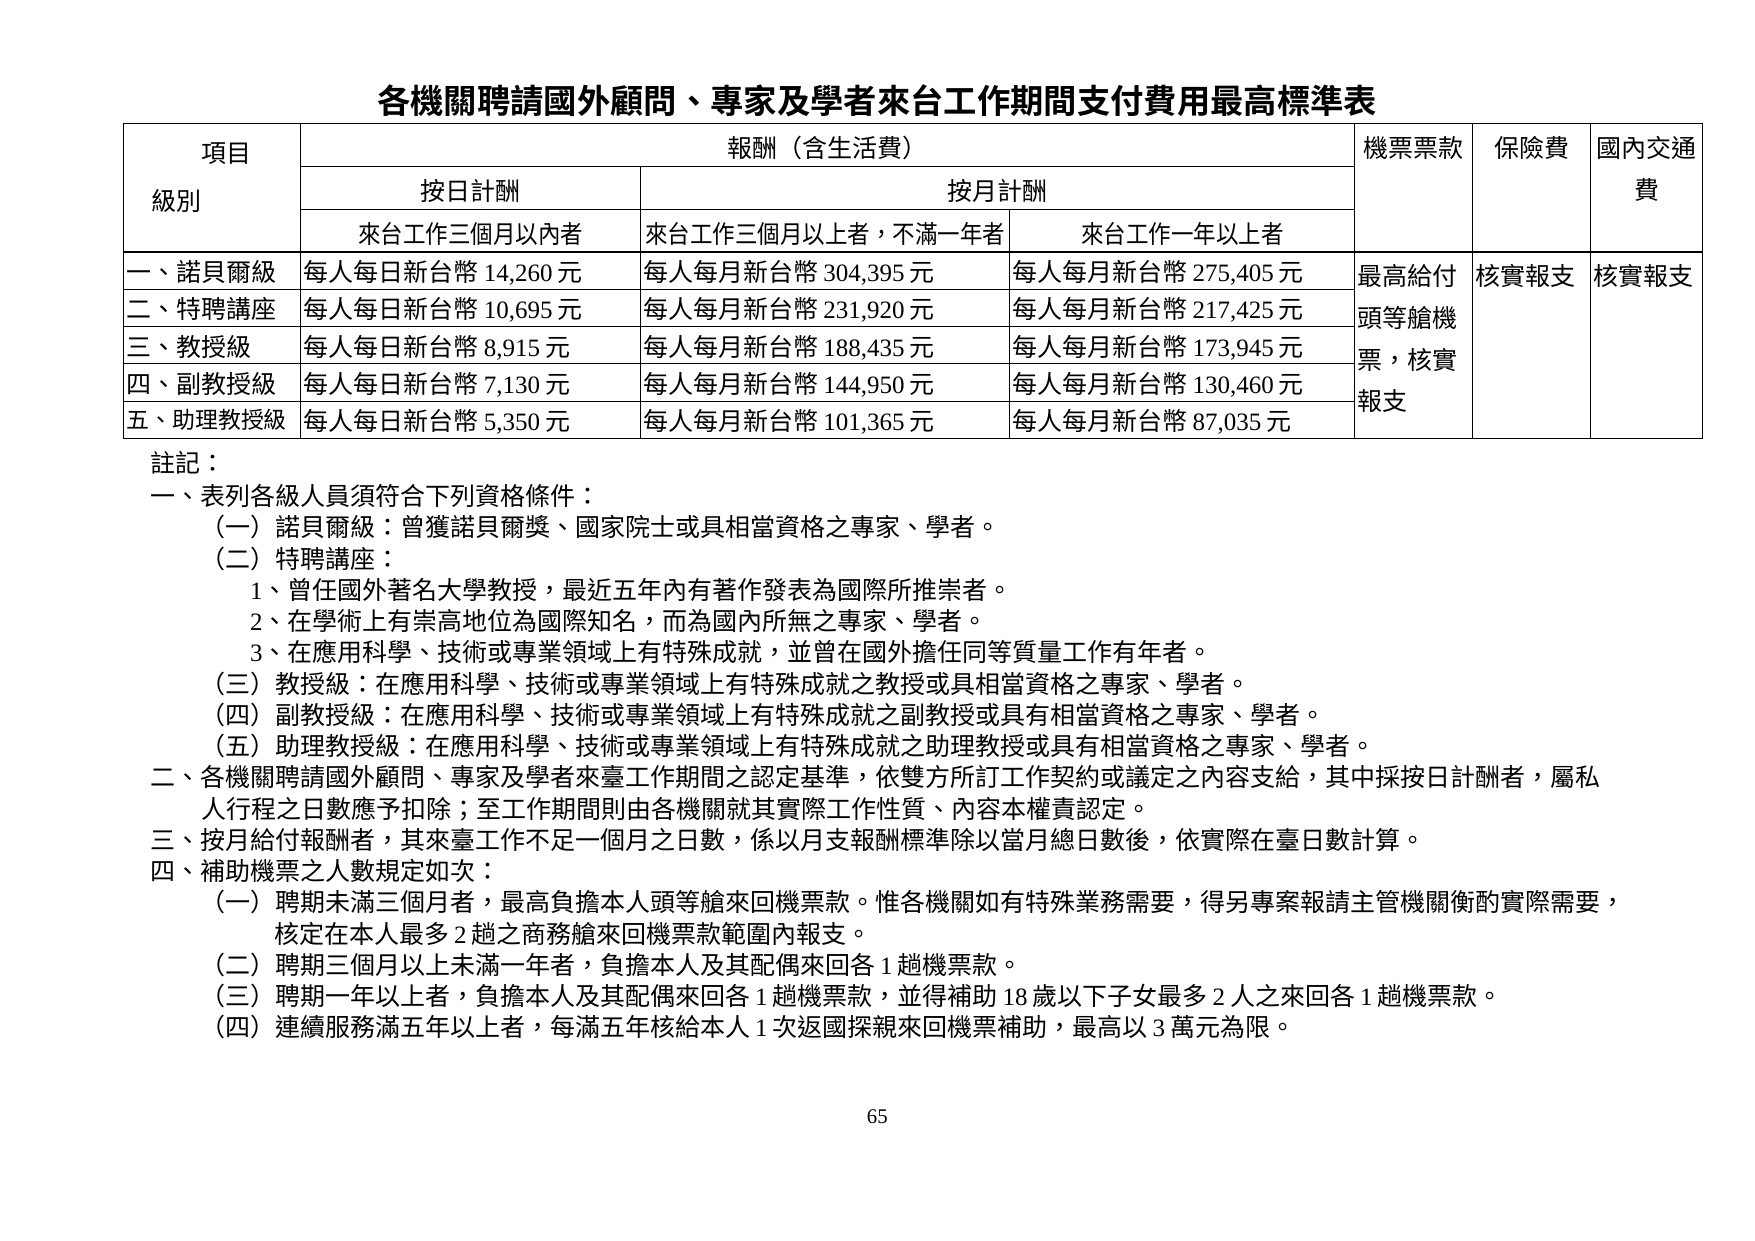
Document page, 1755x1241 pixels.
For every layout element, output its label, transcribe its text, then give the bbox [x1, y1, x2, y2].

text 四、補助機票之人數規定如次： [150, 856, 1604, 887]
table_header 機票票款 [1355, 124, 1472, 251]
table_cell 來台工作三個月以內者 [301, 210, 640, 251]
text （一）聘期未滿三個月者，最高負擔本人頭等艙來回機票款。惟各機關如有特殊業務需要，得另專案報請主管機關衡酌實際需要，核定在本人最多2趟之商務艙來回機票款範圍內報支。 [200, 887, 1604, 949]
table_cell 每人每日新台幣5,350元 [301, 402, 640, 438]
table_cell 按日計酬 [301, 167, 640, 209]
table_cell 每人每月新台幣188,435元 [641, 327, 1009, 363]
text （四）副教授級：在應用科學、技術或專業領域上有特殊成就之副教授或具有相當資格之專家、學者。 [150, 699, 1604, 731]
table_cell 每人每月新台幣231,920元 [641, 290, 1009, 326]
table_header 國內交通費 [1591, 124, 1702, 251]
text （一）諾貝爾級：曾獲諾貝爾獎、國家院士或具相當資格之專家、學者。 [150, 512, 1604, 543]
text 一、表列各級人員須符合下列資格條件： [150, 481, 1604, 512]
table_header 項目 級別 [124, 124, 300, 251]
text 註記： [150, 439, 1604, 481]
table_cell 最高給付頭等艙機票，核實報支 [1355, 253, 1472, 438]
text 2、在學術上有崇高地位為國際知名，而為國內所無之專家、學者。 [212, 606, 1604, 637]
table_header 保險費 [1473, 124, 1590, 251]
table_cell 核實報支 [1473, 253, 1590, 438]
table_cell 一、諾貝爾級 [124, 253, 300, 289]
table_cell 每人每日新台幣14,260元 [301, 253, 640, 289]
table_cell 每人每日新台幣7,130元 [301, 364, 640, 401]
text 3、在應用科學、技術或專業領域上有特殊成就，並曾在國外擔任同等質量工作有年者。 [212, 637, 1604, 668]
text （二）聘期三個月以上未滿一年者，負擔本人及其配偶來回各1趟機票款。 [200, 949, 1604, 981]
text 各機關聘請國外顧問、專家及學者來台工作期間支付費用最高標準表 [150, 75, 1604, 123]
text （三）教授級：在應用科學、技術或專業領域上有特殊成就之教授或具相當資格之專家、學者。 [150, 668, 1604, 699]
text 1、曾任國外著名大學教授，最近五年內有著作發表為國際所推崇者。 [212, 574, 1604, 606]
table_cell 每人每月新台幣101,365元 [641, 402, 1009, 438]
table_cell 按月計酬 [641, 167, 1354, 209]
table_header 報酬（含生活費） [301, 124, 1354, 166]
table_cell 五、助理教授級 [124, 402, 300, 438]
table_cell 來台工作三個月以上者，不滿一年者 [641, 210, 1009, 251]
table_cell 每人每月新台幣275,405元 [1010, 253, 1354, 289]
table_cell 每人每月新台幣87,035元 [1010, 402, 1354, 438]
table_cell 四、副教授級 [124, 364, 300, 401]
text （三）聘期一年以上者，負擔本人及其配偶來回各1趟機票款，並得補助18歲以下子女最多2人之來回各1趟機票款。 [200, 981, 1604, 1012]
table_cell 每人每月新台幣144,950元 [641, 364, 1009, 401]
table_cell 三、教授級 [124, 327, 300, 363]
table_cell 每人每月新台幣304,395元 [641, 253, 1009, 289]
table_cell 每人每日新台幣10,695元 [301, 290, 640, 326]
text （四）連續服務滿五年以上者，每滿五年核給本人1次返國探親來回機票補助，最高以3萬元為限。 [200, 1012, 1604, 1043]
text （五）助理教授級：在應用科學、技術或專業領域上有特殊成就之助理教授或具有相當資格之專家、學者。 [150, 731, 1604, 762]
text （二）特聘講座： [150, 543, 1604, 574]
table_cell 來台工作一年以上者 [1010, 210, 1354, 251]
text 二、各機關聘請國外顧問、專家及學者來臺工作期間之認定基準，依雙方所訂工作契約或議定之內容支給，其中採按日計酬者，屬私人行程之日數應予扣除；至工作期間則由各機關就其實際工作性質、內容本權責認定。 [150, 762, 1604, 824]
table_cell 核實報支 [1591, 253, 1702, 438]
table_cell 每人每日新台幣8,915元 [301, 327, 640, 363]
text 三、按月給付報酬者，其來臺工作不足一個月之日數，係以月支報酬標準除以當月總日數後，依實際在臺日數計算。 [150, 824, 1604, 856]
table_cell 每人每月新台幣217,425元 [1010, 290, 1354, 326]
table_cell 二、特聘講座 [124, 290, 300, 326]
table_cell 每人每月新台幣130,460元 [1010, 364, 1354, 401]
table_cell 每人每月新台幣173,945元 [1010, 327, 1354, 363]
